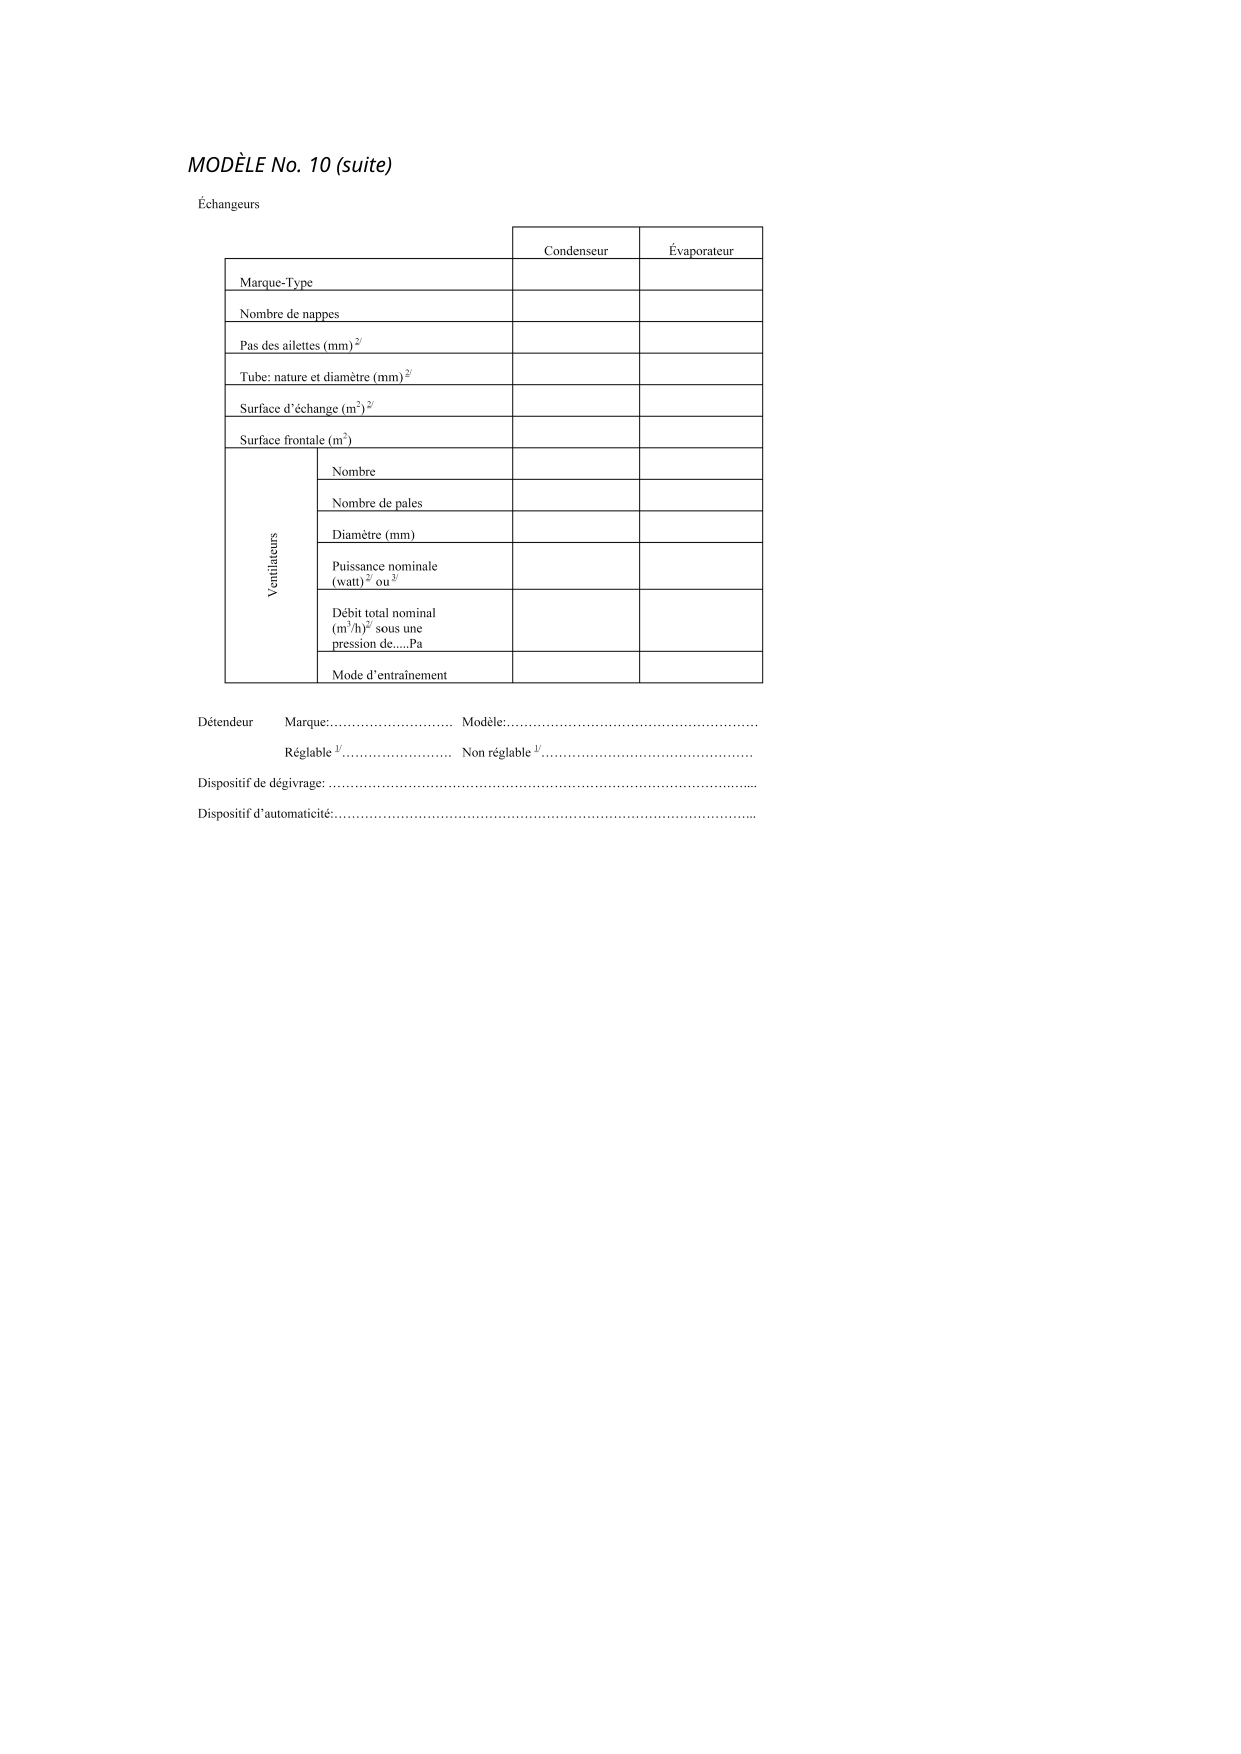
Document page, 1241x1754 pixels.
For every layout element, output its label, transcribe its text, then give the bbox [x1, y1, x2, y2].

picture [187, 193, 773, 826]
text MODÈLE No. 10 (suite) [187, 150, 1053, 178]
